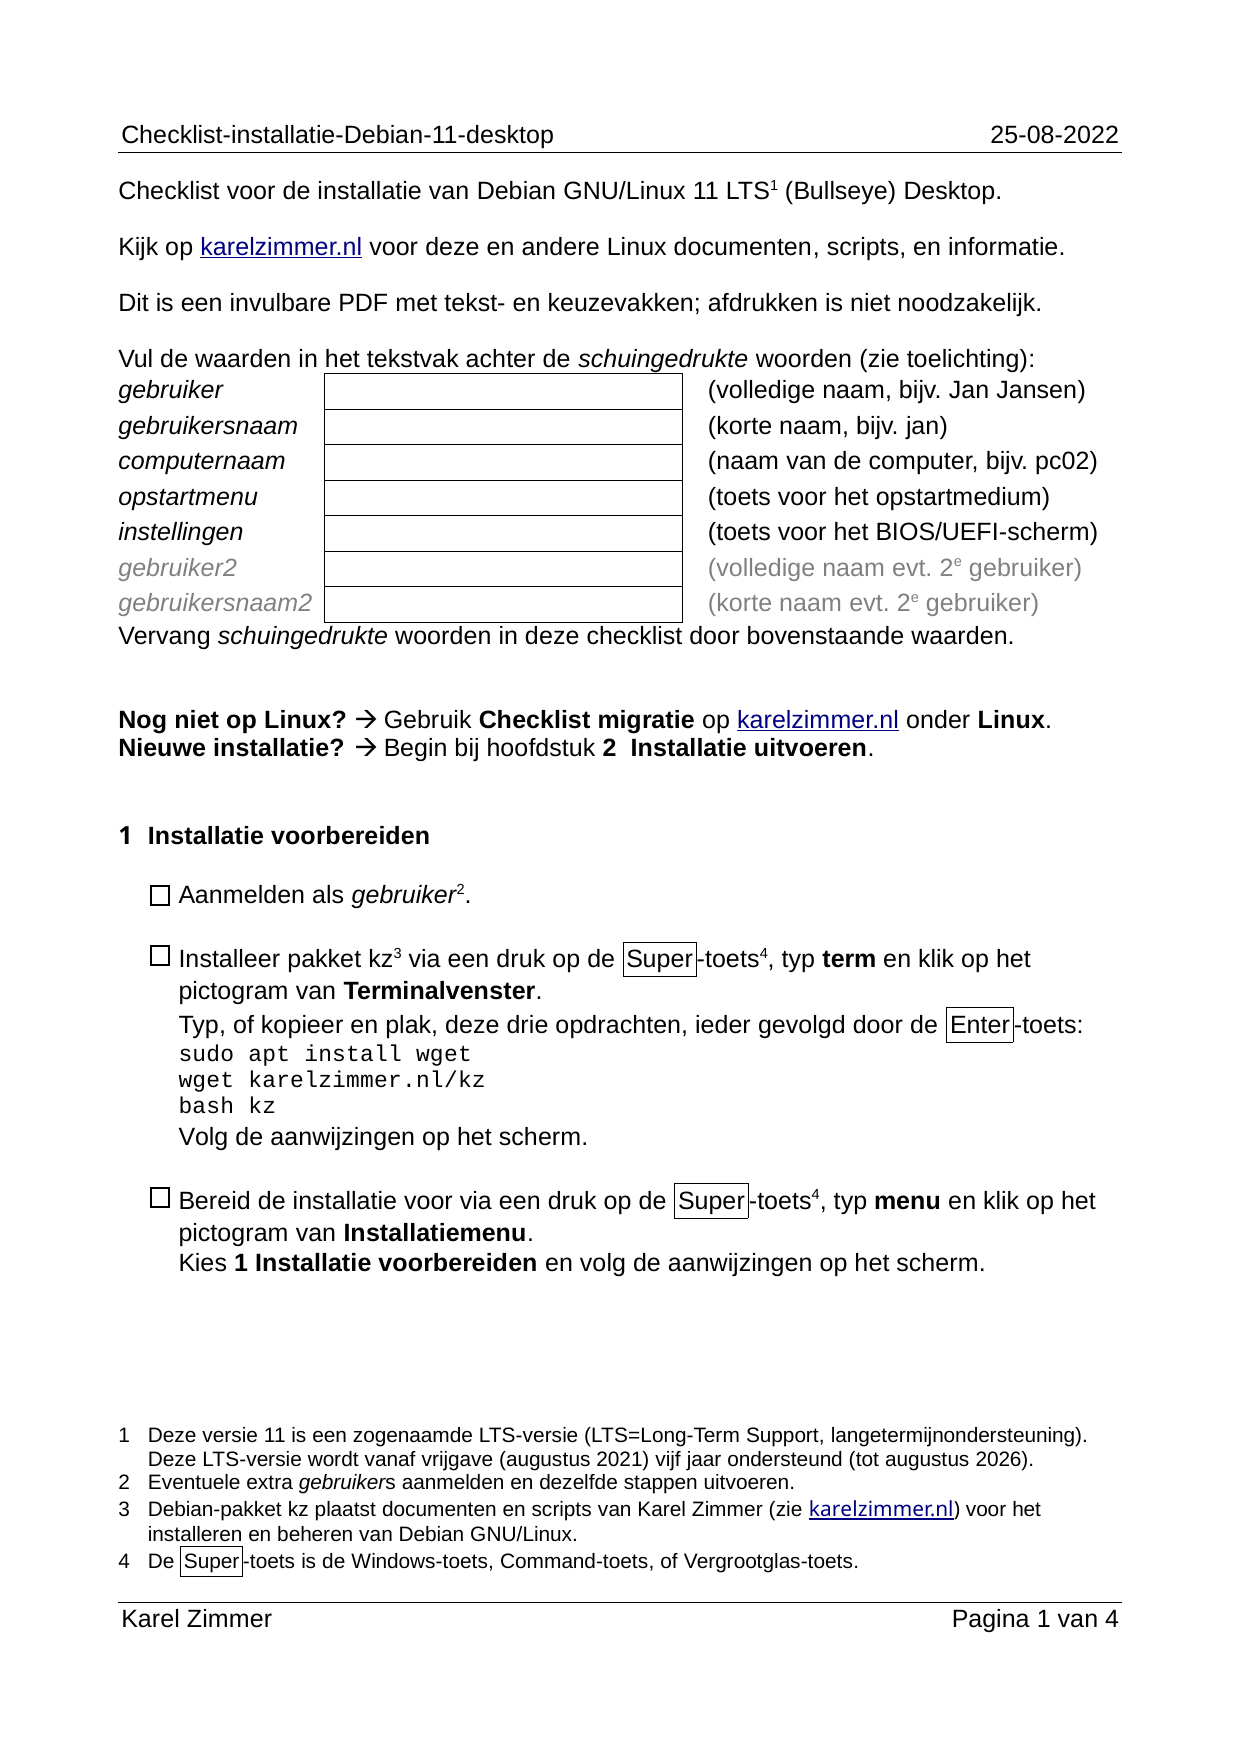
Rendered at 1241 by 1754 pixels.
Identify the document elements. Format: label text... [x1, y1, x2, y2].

table_cell Installeer pakket kz via een druk op de Super-toets, typ term en klik op het pictogram van Terminalvenster. [177, 941, 1120, 1006]
table_cell [141, 1152, 177, 1182]
table_cell Kies 1 Installatie voorbereiden en volg de aanwijzingen op het scherm. [177, 1248, 1120, 1278]
text opstartmenu [118, 480, 324, 515]
text instellingen [118, 515, 324, 551]
table_cell [141, 910, 177, 941]
text Checklist voor de installatie van Debian GNU/Linux 11 LTS (Bullseye) Desktop. [118, 177, 1122, 205]
table_cell [141, 1182, 177, 1248]
table_cell [177, 1152, 1120, 1182]
text gebruikersnaam2 [118, 586, 324, 622]
text Nieuwe installatie?  Begin bij hoofdstuk 2 Installatie uitvoeren. [118, 734, 1122, 762]
text (naam van de computer, bijv. pc02) [683, 444, 1122, 480]
table_header Aanmelden als gebruiker. [177, 880, 1120, 910]
text gebruiker [118, 373, 324, 409]
table_cell [177, 910, 1120, 941]
text (korte naam evt. 2e gebruiker) [683, 586, 1122, 622]
text (volledige naam, bijv. Jan Jansen) [683, 373, 1122, 409]
table_cell Typ, of kopieer en plak, deze drie opdrachten, ieder gevolgd door de Enter-toets: sudo apt install wget wget karelzimmer.nl/kz bash kz [177, 1006, 1120, 1122]
table_cell [141, 1248, 177, 1278]
table_cell [141, 1006, 177, 1122]
text Vul de waarden in het tekstvak achter de schuingedrukte woorden (zie toelichting): [118, 345, 1122, 373]
table_cell Volg de aanwijzingen op het scherm. [177, 1122, 1120, 1152]
table_header [141, 880, 177, 910]
table_cell Bereid de installatie voor via een druk op de Super-toets4, typ menu en klik op het pictogram van Installatiemenu. [177, 1182, 1120, 1248]
text Kijk op karelzimmer.nl voor deze en andere Linux documenten, scripts, en informatie. [118, 233, 1122, 261]
text (toets voor het BIOS/UEFI-scherm) [683, 515, 1122, 551]
text computernaam [118, 444, 324, 480]
table_cell [141, 941, 177, 1006]
text (toets voor het opstartmedium) [683, 480, 1122, 515]
text (volledige naam evt. 2e gebruiker) [683, 551, 1122, 586]
text Vervang schuingedrukte woorden in deze checklist door bovenstaande waarden. [118, 622, 1122, 650]
list Installatie voorbereiden [118, 818, 1122, 852]
table_cell [141, 1122, 177, 1152]
text gebruikersnaam [118, 409, 324, 444]
text Dit is een invulbare PDF met tekst- en keuzevakken; afdrukken is niet noodzakelijk. [118, 289, 1122, 317]
text Deze versie 11 is een zogenaamde LTS-versie (LTS=Long-Term Support, langetermijnondersteuning). Deze LTS-versie wordt vanaf vrijgave (augustus 2021) vijf jaar ondersteund (tot augustus 2026). [118, 1423, 1122, 1471]
text Nog niet op Linux?  Gebruik Checklist migratie op karelzimmer.nl onder Linux. [118, 706, 1122, 734]
text (korte naam, bijv. jan) [683, 409, 1122, 444]
text gebruiker2 [118, 551, 324, 586]
